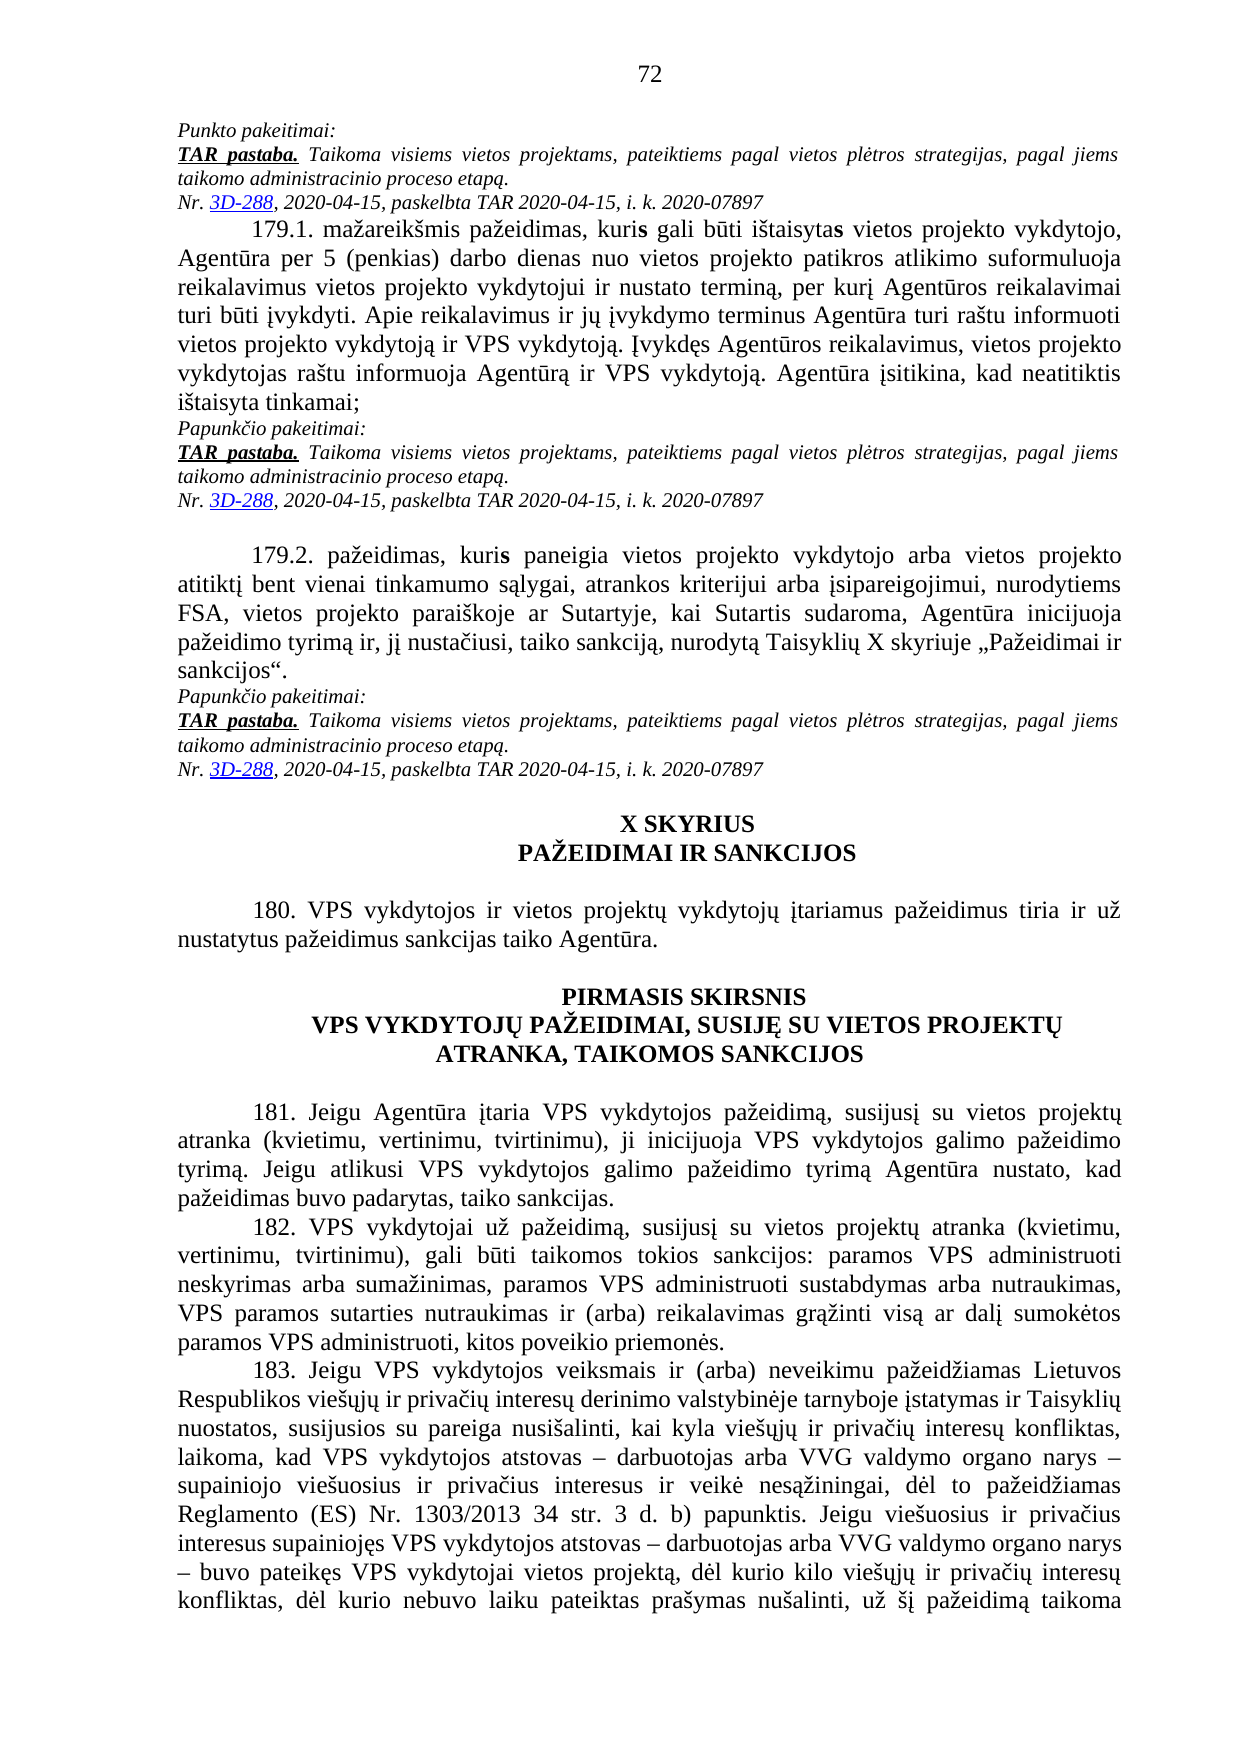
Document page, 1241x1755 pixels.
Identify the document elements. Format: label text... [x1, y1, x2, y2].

text X SKYRIUS [177, 809, 1122, 838]
text Nr. 3D-288, 2020-04-15, paskelbta TAR 2020-04-15, i. k. 2020-07897 [177, 757, 1122, 781]
text 179.1. mažareikšmis pažeidimas, kuris gali būti ištaisytas vietos projekto vykdytojo, Agentūra per 5 (penkias) darbo dienas nuo vietos projekto patikros atlikimo suformuluoja reikalavimus vietos projekto vykdytojui ir nustato terminą, per kurį Agentūros reikalavimai turi būti įvykdyti. Apie reikalavimus ir jų įvykdymo terminus Agentūra turi raštu informuoti vietos projekto vykdytoją ir VPS vykdytoją. Įvykdęs Agentūros reikalavimus, vietos projekto vykdytojas raštu informuoja Agentūrą ir VPS vykdytoją. Agentūra įsitikina, kad neatitiktis ištaisyta tinkamai; [177, 214, 1122, 416]
text 182. VPS vykdytojai už pažeidimą, susijusį su vietos projektų atranka (kvietimu, vertinimu, tvirtinimu), gali būti taikomos tokios sankcijos: paramos VPS administruoti neskyrimas arba sumažinimas, paramos VPS administruoti sustabdymas arba nutraukimas, VPS paramos sutarties nutraukimas ir (arba) reikalavimas grąžinti visą ar dalį sumokėtos paramos VPS administruoti, kitos poveikio priemonės. [177, 1212, 1122, 1356]
text TAR pastaba. Taikoma visiems vietos projektams, pateiktiems pagal vietos plėtros strategijas, pagal jiems taikomo administracinio proceso etapą. [177, 440, 1122, 488]
text PIRMASIS SKIRSNIS [177, 982, 1122, 1011]
text Papunkčio pakeitimai: [177, 416, 1122, 440]
text Nr. 3D-288, 2020-04-15, paskelbta TAR 2020-04-15, i. k. 2020-07897 [177, 488, 1122, 512]
text VPS VYKDYTOJŲ PAŽEIDIMAI, SUSIJĘ SU VIETOS PROJEKTŲ ATRANKA, TAIKOMOS SANKCIJOS [177, 1011, 1122, 1068]
text 181. Jeigu Agentūra įtaria VPS vykdytojos pažeidimą, susijusį su vietos projektų atranka (kvietimu, vertinimu, tvirtinimu), ji inicijuoja VPS vykdytojos galimo pažeidimo tyrimą. Jeigu atlikusi VPS vykdytojos galimo pažeidimo tyrimą Agentūra nustato, kad pažeidimas buvo padarytas, taiko sankcijas. [177, 1097, 1122, 1212]
text 183. Jeigu VPS vykdytojos veiksmais ir (arba) neveikimu pažeidžiamas Lietuvos Respublikos viešųjų ir privačių interesų derinimo valstybinėje tarnyboje įstatymas ir Taisyklių nuostatos, susijusios su pareiga nusišalinti, kai kyla viešųjų ir privačių interesų konfliktas, laikoma, kad VPS vykdytojos atstovas – darbuotojas arba VVG valdymo organo narys – supainiojo viešuosius ir privačius interesus ir veikė nesąžiningai, dėl to pažeidžiamas Reglamento (ES) Nr. 1303/2013 34 str. 3 d. b) papunktis. Jeigu viešuosius ir privačius interesus supainiojęs VPS vykdytojos atstovas – darbuotojas arba VVG valdymo organo narys – buvo pateikęs VPS vykdytojai vietos projektą, dėl kurio kilo viešųjų ir privačių interesų konfliktas, dėl kurio nebuvo laiku pateiktas prašymas nušalinti, už šį pažeidimą taikoma [177, 1356, 1122, 1614]
text 180. VPS vykdytojos ir vietos projektų vykdytojų įtariamus pažeidimus tiria ir už nustatytus pažeidimus sankcijas taiko Agentūra. [177, 896, 1122, 953]
text 179.2. pažeidimas, kuris paneigia vietos projekto vykdytojo arba vietos projekto atitiktį bent vienai tinkamumo sąlygai, atrankos kriterijui arba įsipareigojimui, nurodytiems FSA, vietos projekto paraiškoje ar Sutartyje, kai Sutartis sudaroma, Agentūra inicijuoja pažeidimo tyrimą ir, jį nustačiusi, taiko sankciją, nurodytą Taisyklių X skyriuje „Pažeidimai ir sankcijos“. [177, 541, 1122, 684]
text Punkto pakeitimai: [177, 118, 1122, 142]
text Nr. 3D-288, 2020-04-15, paskelbta TAR 2020-04-15, i. k. 2020-07897 [177, 190, 1122, 214]
text TAR pastaba. Taikoma visiems vietos projektams, pateiktiems pagal vietos plėtros strategijas, pagal jiems taikomo administracinio proceso etapą. [177, 708, 1122, 757]
text TAR pastaba. Taikoma visiems vietos projektams, pateiktiems pagal vietos plėtros strategijas, pagal jiems taikomo administracinio proceso etapą. [177, 142, 1122, 190]
text Papunkčio pakeitimai: [177, 684, 1122, 708]
text PAŽEIDIMAI IR SANKCIJOS [177, 838, 1122, 867]
